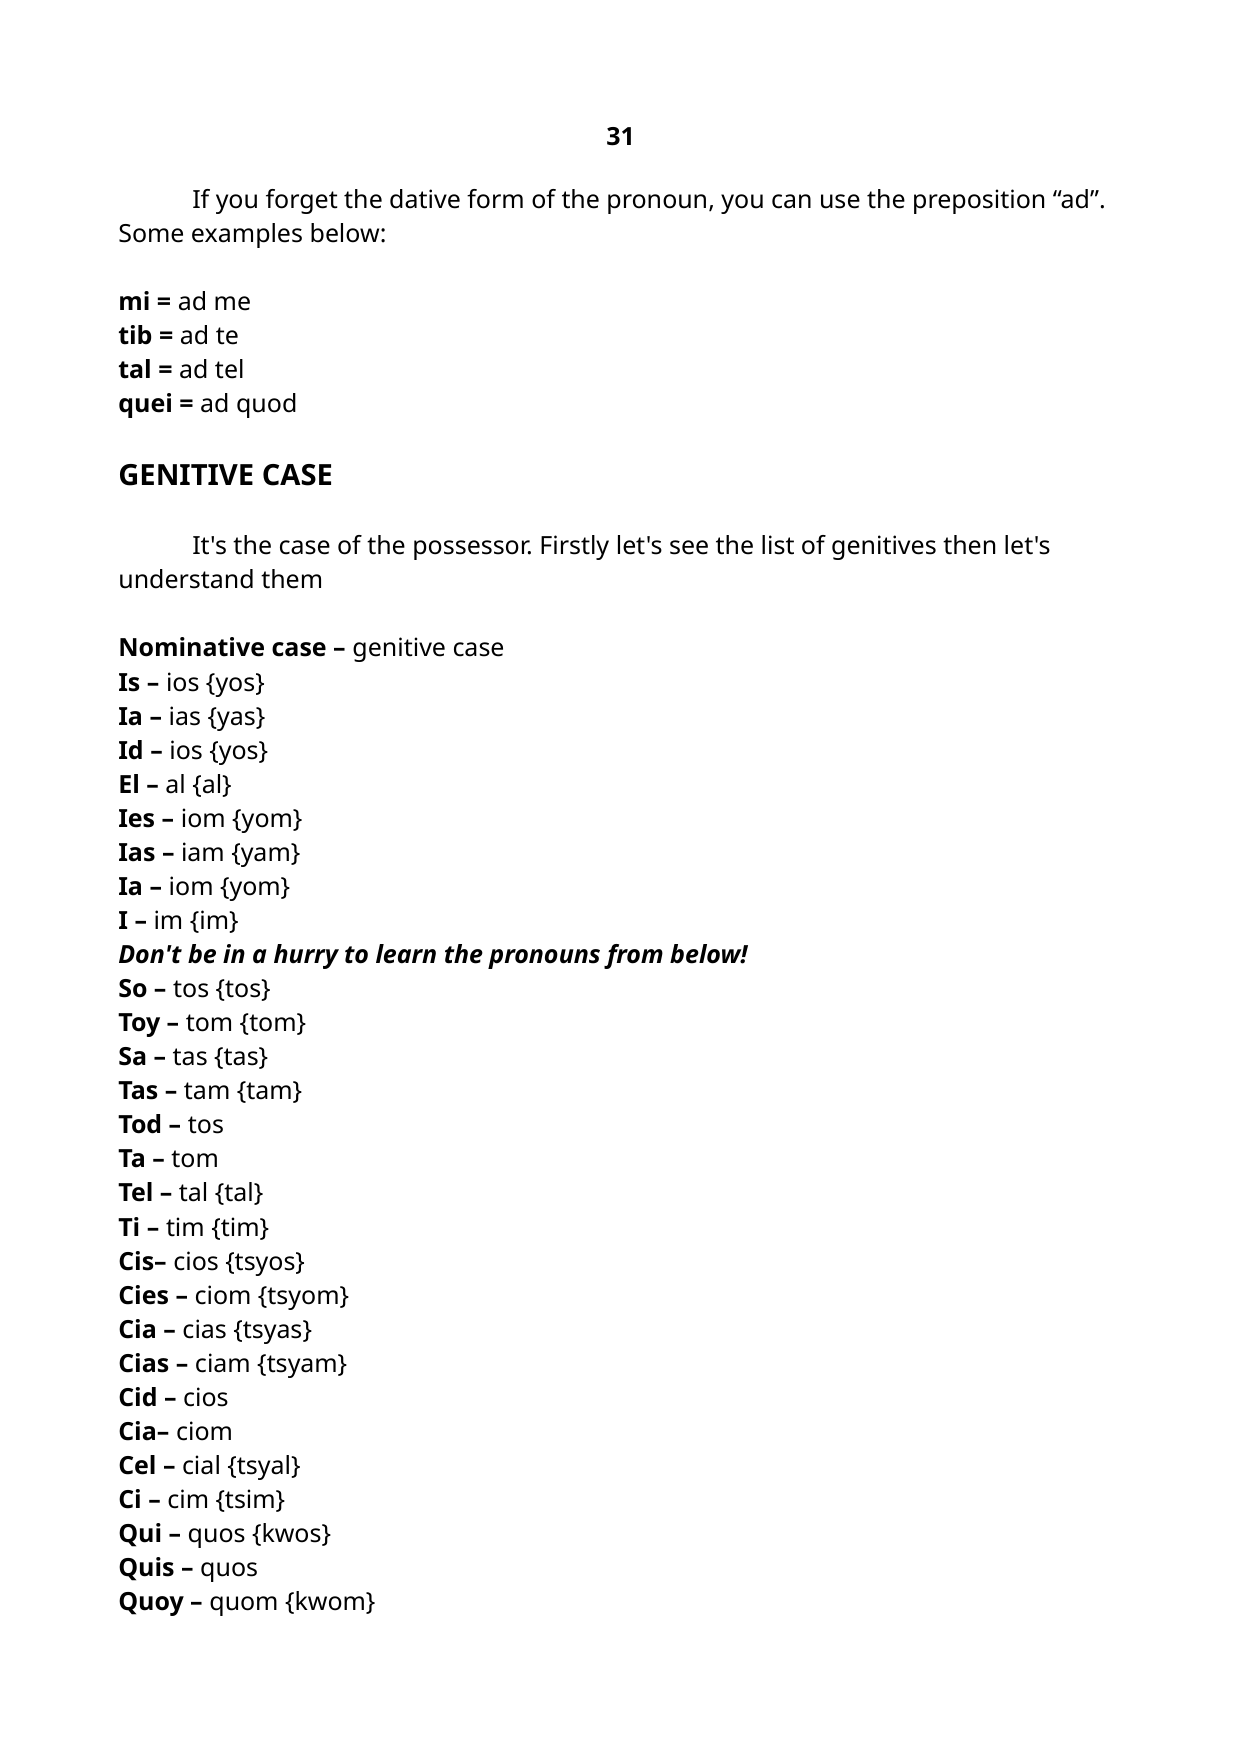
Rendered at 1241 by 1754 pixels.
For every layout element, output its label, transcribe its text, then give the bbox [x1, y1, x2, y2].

subtitle GENITIVE CASE [118, 454, 1123, 494]
text tal = ad tel [118, 352, 1123, 386]
text Tel – tal {tal} [118, 1175, 1123, 1209]
text Cia– ciom [118, 1413, 1123, 1448]
text Tod – tos [118, 1107, 1123, 1141]
text Cies – ciom {tsyom} [118, 1277, 1123, 1311]
text Cias – ciam {tsyam} [118, 1345, 1123, 1379]
text Don't be in a hurry to learn the pronouns from below! [118, 937, 1123, 971]
text I – im {im} [118, 903, 1123, 937]
text Ies – iom {yom} [118, 800, 1123, 834]
text Cia – cias {tsyas} [118, 1311, 1123, 1345]
text El – al {al} [118, 766, 1123, 800]
text Is – ios {yos} [118, 664, 1123, 698]
text mi = ad me [118, 284, 1123, 318]
text Cid – cios [118, 1379, 1123, 1413]
text Tas – tam {tam} [118, 1073, 1123, 1107]
text Ia – ias {yas} [118, 698, 1123, 732]
text So – tos {tos} [118, 971, 1123, 1005]
text Cel – cial {tsyal} [118, 1448, 1123, 1482]
text Quoy – quom {kwom} [118, 1584, 1123, 1618]
text Ci – cim {tsim} [118, 1482, 1123, 1516]
text Ta – tom [118, 1141, 1123, 1175]
text Ias – iam {yam} [118, 834, 1123, 868]
text tib = ad te [118, 318, 1123, 352]
text Quis – quos [118, 1550, 1123, 1584]
text Nominative case – genitive case [118, 630, 1123, 664]
text Toy – tom {tom} [118, 1005, 1123, 1039]
text If you forget the dative form of the pronoun, you can use the preposition “ad”. Some examples below: [118, 182, 1123, 250]
text Qui – quos {kwos} [118, 1516, 1123, 1550]
text Cis– cios {tsyos} [118, 1243, 1123, 1277]
text Id – ios {yos} [118, 732, 1123, 766]
text It's the case of the possessor. Firstly let's see the list of genitives then let's understand them [118, 528, 1123, 596]
text Ia – iom {yom} [118, 868, 1123, 903]
text Sa – tas {tas} [118, 1039, 1123, 1073]
text quei = ad quod [118, 386, 1123, 420]
text Ti – tim {tim} [118, 1209, 1123, 1243]
